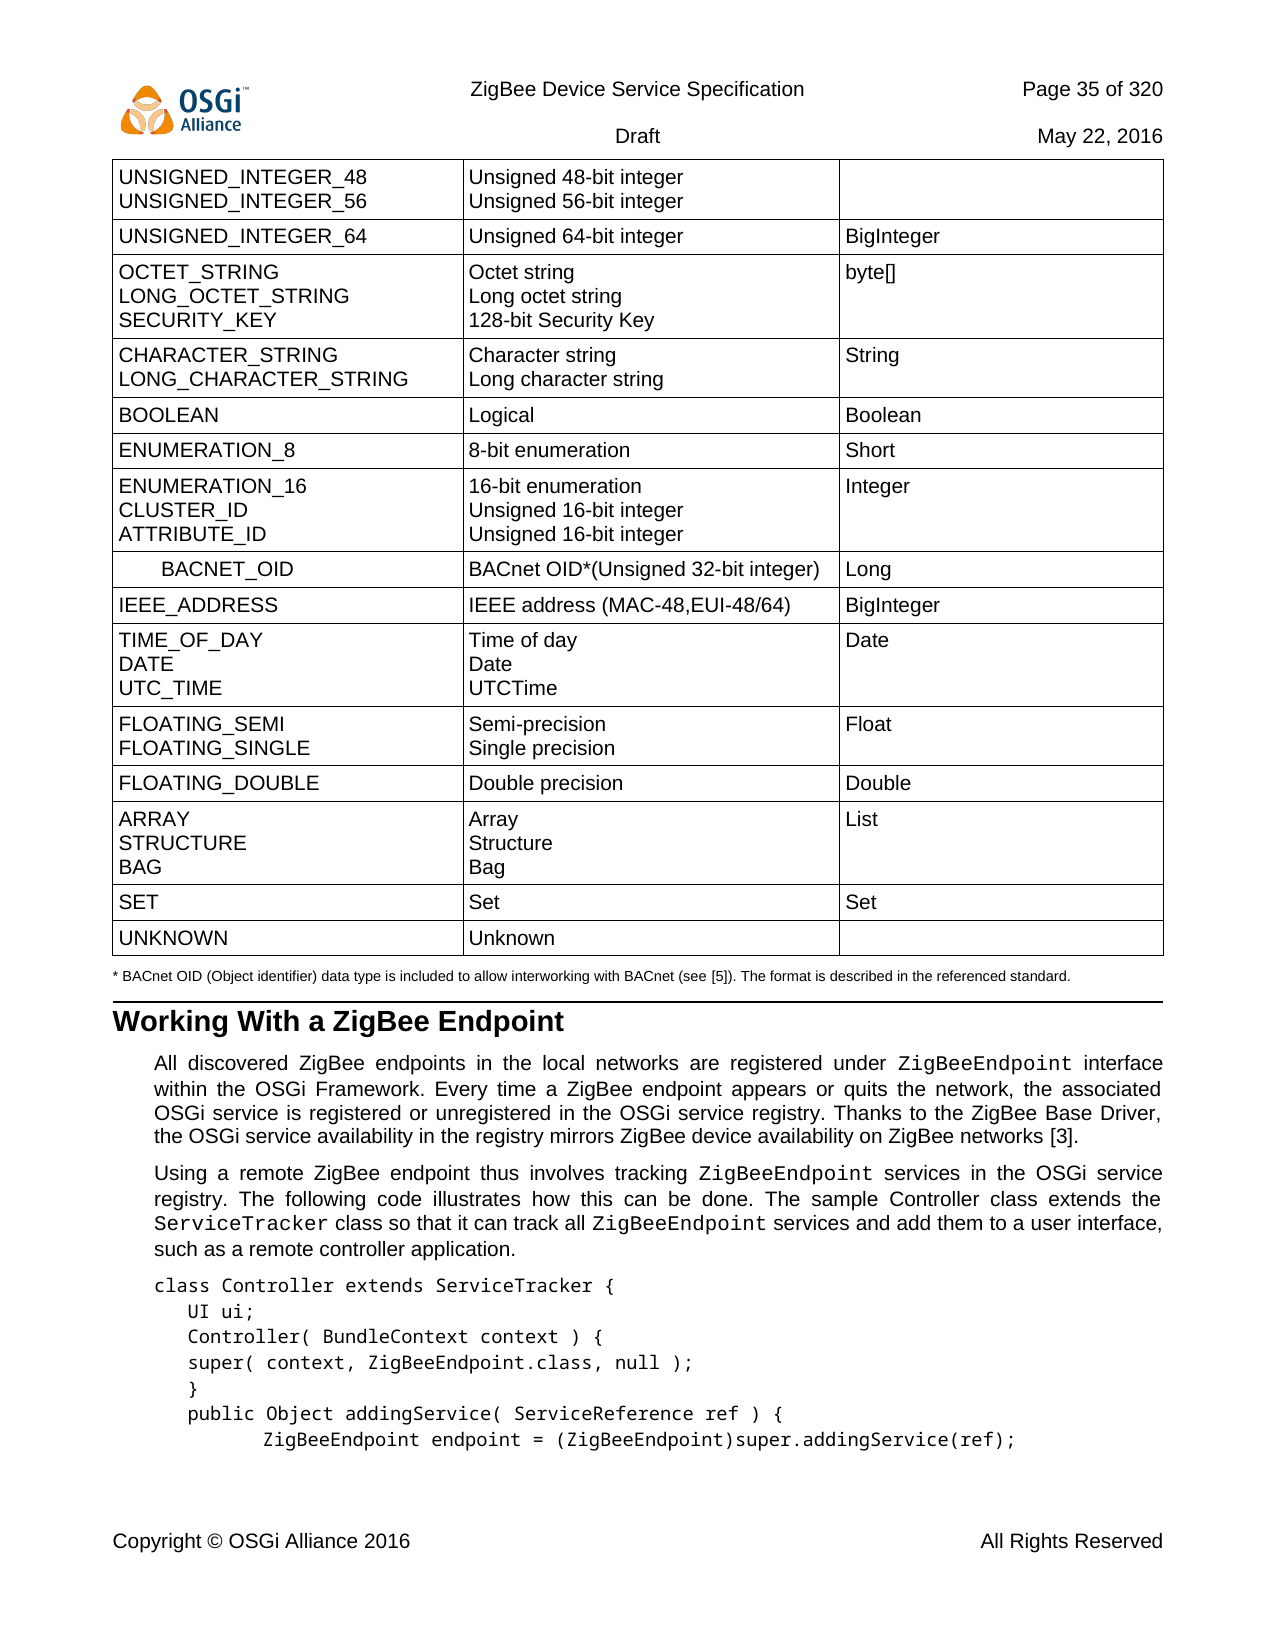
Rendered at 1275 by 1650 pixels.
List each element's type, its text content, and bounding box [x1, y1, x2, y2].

table_cell [840, 160, 1163, 218]
table_cell ARRAY STRUCTURE BAG [113, 802, 463, 884]
text Using a remote ZigBee endpoint thus involves tracking ZigBeeEndpoint services in the OSGi service registry. The following code illustrates how this can be done. The sample Controller class extends the ServiceTracker class so that it can track all ZigBeeEndpoint services and add them to a user interface, such as a remote controller application. [154, 1161, 1163, 1260]
table_cell Octet string Long octet string 128-bit Security Key [464, 255, 839, 337]
table_cell byte[] [840, 255, 1163, 337]
table_cell CHARACTER_STRING LONG_CHARACTER_STRING [113, 339, 463, 397]
table_cell SET [113, 885, 463, 920]
table_cell Short [840, 434, 1163, 468]
text } [112, 1375, 1163, 1400]
text Controller( BundleContext context ) { [112, 1324, 1163, 1349]
table_cell Unsigned 48-bit integer Unsigned 56-bit integer [464, 160, 839, 218]
table_cell Time of day Date UTCTime [464, 624, 839, 706]
table_cell Unknown [464, 921, 839, 955]
table_cell Character string Long character string [464, 339, 839, 397]
table_cell Integer [840, 469, 1163, 551]
picture [113, 78, 257, 142]
table_cell 16-bit enumeration Unsigned 16-bit integer Unsigned 16-bit integer [464, 469, 839, 551]
table_cell Set [464, 885, 839, 920]
table_cell ENUMERATION_16 CLUSTER_ID ATTRIBUTE_ID [113, 469, 463, 551]
text * BACnet OID (Object identifier) data type is included to allow interworking with BACnet (see [5].). The format is described in the referenced standard. [112, 968, 1163, 985]
table_cell Double precision [464, 766, 839, 801]
table_cell OCTET_STRING LONG_OCTET_STRING SECURITY_KEY [113, 255, 463, 337]
table_cell FLOATING_DOUBLE [113, 766, 463, 801]
table_cell IEEE_ADDRESS [113, 588, 463, 622]
table_cell BACNET_OID [113, 552, 463, 587]
table_cell Logical [464, 398, 839, 432]
table_cell Float [840, 707, 1163, 765]
table_cell Set [840, 885, 1163, 920]
table_cell ENUMERATION_8 [113, 434, 463, 468]
table_cell Date [840, 624, 1163, 706]
text UI ui; [112, 1298, 1163, 1324]
table_cell FLOATING_SEMI FLOATING_SINGLE [113, 707, 463, 765]
table_cell BACnet OID*(Unsigned 32-bit integer) [464, 552, 839, 587]
text ZigBeeEndpoint endpoint = (ZigBeeEndpoint)super.addingService(ref); [112, 1426, 1163, 1451]
table_cell 8-bit enumeration [464, 434, 839, 468]
table_cell List [840, 802, 1163, 884]
text All discovered ZigBee endpoints in the local networks are registered under ZigBeeEndpoint interface within the OSGi Framework. Every time a ZigBee endpoint appears or quits the network, the associated OSGi service is registered or unregistered in the OSGi service registry. Thanks to the ZigBee Base Driver, the OSGi service availability in the registry mirrors ZigBee device availability on ZigBee networks [3].. [154, 1051, 1163, 1148]
text public Object addingService( ServiceReference ref ) { [112, 1400, 1163, 1426]
table_cell Boolean [840, 398, 1163, 432]
table_cell Unsigned 64-bit integer [464, 220, 839, 254]
table_cell IEEE address (MAC-48,EUI-48/64) [464, 588, 839, 622]
text super( context, ZigBeeEndpoint.class, null ); [112, 1349, 1163, 1375]
table_cell String [840, 339, 1163, 397]
table_cell UNSIGNED_INTEGER_48 UNSIGNED_INTEGER_56 [113, 160, 463, 218]
table_cell UNKNOWN [113, 921, 463, 955]
table_cell UNSIGNED_INTEGER_64 [113, 220, 463, 254]
text class Controller extends ServiceTracker { [154, 1273, 1163, 1298]
table_cell BigInteger [840, 220, 1163, 254]
table_cell Long [840, 552, 1163, 587]
table_cell BOOLEAN [113, 398, 463, 432]
table_cell BigInteger [840, 588, 1163, 622]
table_cell [840, 921, 1163, 955]
table_cell Double [840, 766, 1163, 801]
table_cell Array Structure Bag [464, 802, 839, 884]
subtitle Working With a ZigBee Endpoint [112, 1002, 1163, 1038]
table_cell TIME_OF_DAY DATE UTC_TIME [113, 624, 463, 706]
table_cell Semi-precision Single precision [464, 707, 839, 765]
